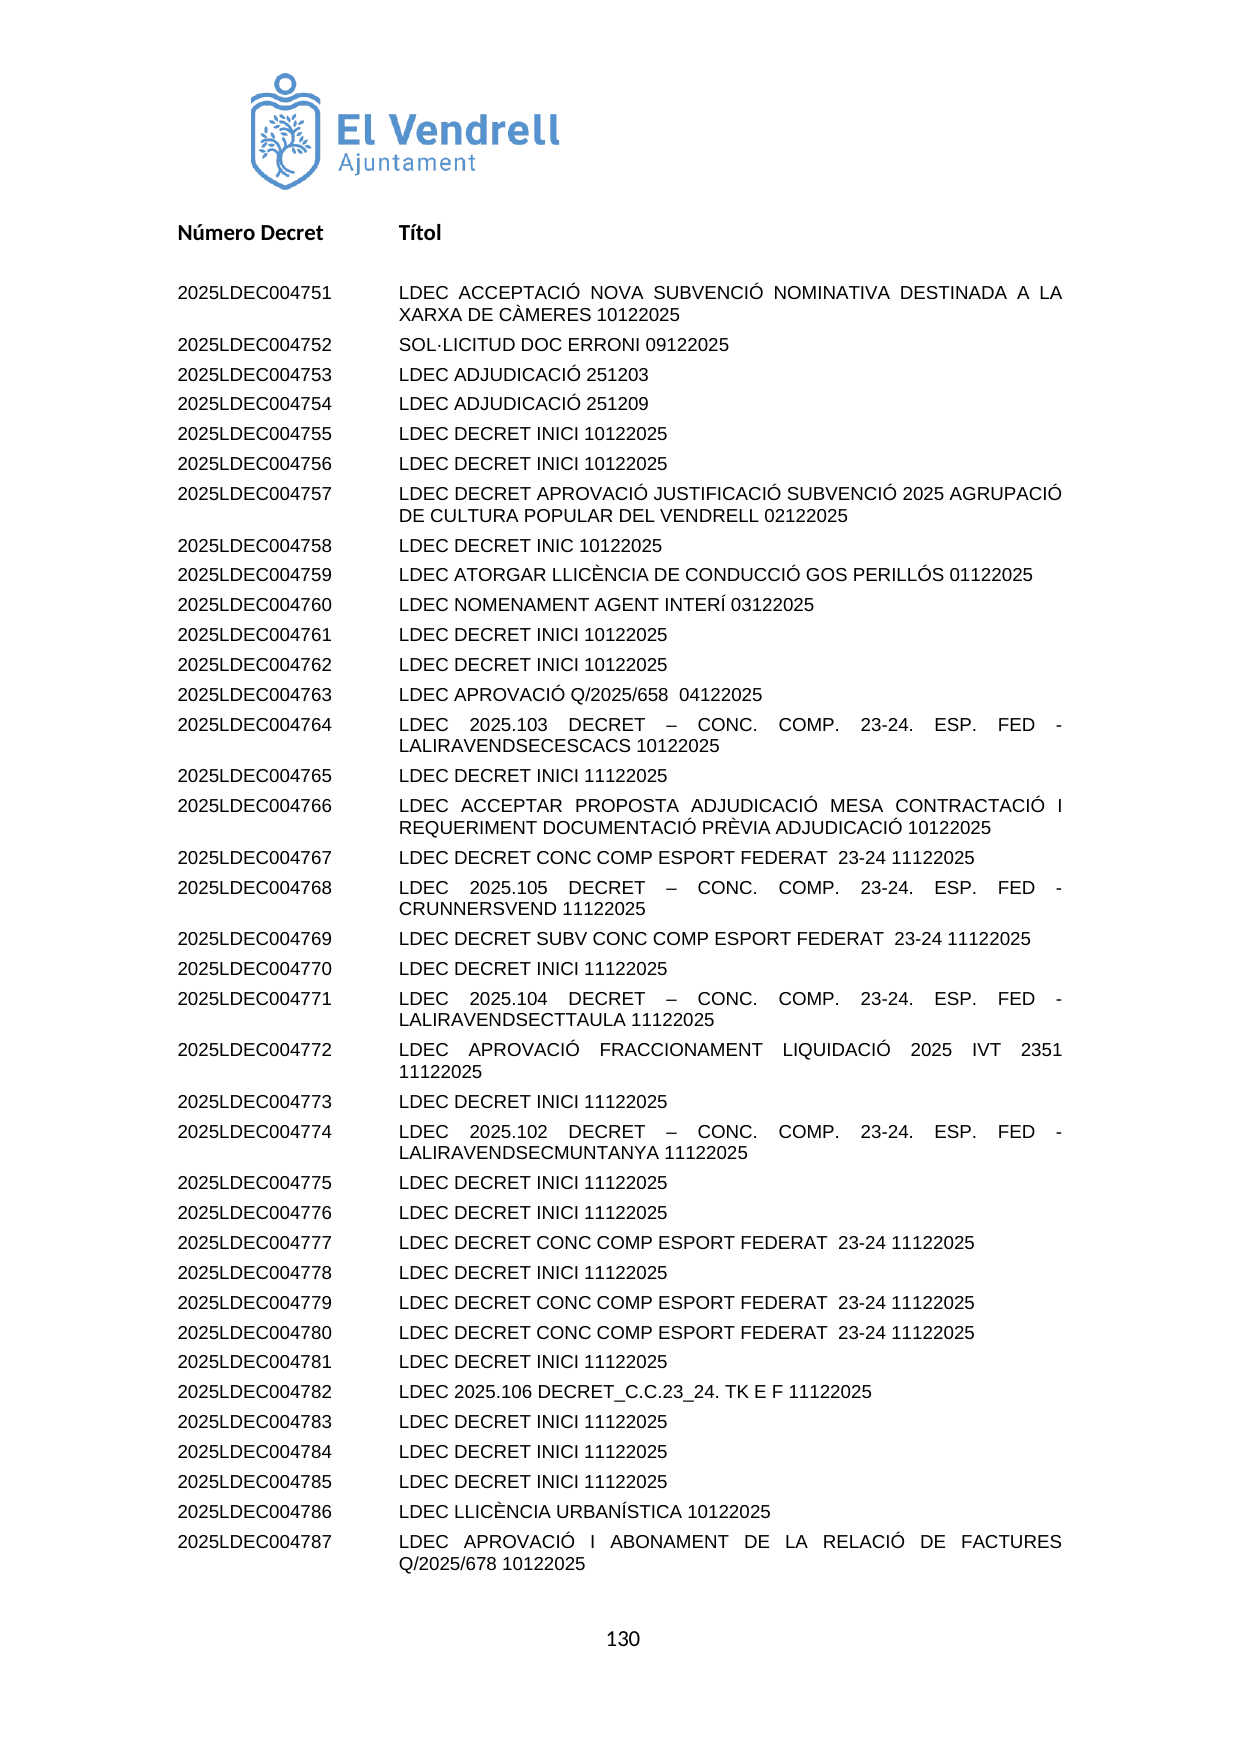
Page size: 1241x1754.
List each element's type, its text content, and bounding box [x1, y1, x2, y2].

text 2025LDEC004785 LDEC DECRET INICI 11122025 [177, 1471, 1063, 1492]
text 2025LDEC004777 LDEC DECRET CONC COMP ESPORT FEDERAT 23-24 11122025 [177, 1232, 1063, 1253]
text 2025LDEC004776 LDEC DECRET INICI 11122025 [177, 1202, 1063, 1223]
text 2025LDEC004775 LDEC DECRET INICI 11122025 [177, 1172, 1063, 1193]
text 2025LDEC004761 LDEC DECRET INICI 10122025 [177, 624, 1063, 646]
text 2025LDEC004751 LDEC ACCEPTACIÓ NOVA SUBVENCIÓ NOMINATIVA DESTINADA A LA XARXA DE CÀMERES 10122025 [177, 282, 1063, 325]
text 2025LDEC004773 LDEC DECRET INICI 11122025 [177, 1091, 1063, 1112]
text 2025LDEC004763 LDEC APROVACIÓ Q/2025/658 04122025 [177, 684, 1063, 705]
text 2025LDEC004758 LDEC DECRET INIC 10122025 [177, 534, 1063, 556]
text 2025LDEC004752 SOL·LICITUD DOC ERRONI 09122025 [177, 333, 1063, 355]
text 2025LDEC004753 LDEC ADJUDICACIÓ 251203 [177, 363, 1063, 385]
text 2025LDEC004764 LDEC 2025.103 DECRET – CONC. COMP. 23-24. ESP. FED - LALIRAVENDSECESCACS 10122025 [177, 714, 1063, 757]
text 2025LDEC004756 LDEC DECRET INICI 10122025 [177, 453, 1063, 474]
text 2025LDEC004771 LDEC 2025.104 DECRET – CONC. COMP. 23-24. ESP. FED - LALIRAVENDSECTTAULA 11122025 [177, 988, 1063, 1031]
text 2025LDEC004759 LDEC ATORGAR LLICÈNCIA DE CONDUCCIÓ GOS PERILLÓS 01122025 [177, 564, 1063, 586]
text 2025LDEC004772 LDEC APROVACIÓ FRACCIONAMENT LIQUIDACIÓ 2025 IVT 2351 11122025 [177, 1039, 1063, 1082]
text 2025LDEC004786 LDEC LLICÈNCIA URBANÍSTICA 10122025 [177, 1501, 1063, 1522]
text 2025LDEC004767 LDEC DECRET CONC COMP ESPORT FEDERAT 23-24 11122025 [177, 847, 1063, 868]
text 2025LDEC004778 LDEC DECRET INICI 11122025 [177, 1262, 1063, 1283]
text 2025LDEC004757 LDEC DECRET APROVACIÓ JUSTIFICACIÓ SUBVENCIÓ 2025 AGRUPACIÓ DE CULTURA POPULAR DEL VENDRELL 02122025 [177, 483, 1063, 526]
picture [251, 73, 560, 190]
text 2025LDEC004754 LDEC ADJUDICACIÓ 251209 [177, 393, 1063, 415]
text 2025LDEC004781 LDEC DECRET INICI 11122025 [177, 1351, 1063, 1373]
text 2025LDEC004783 LDEC DECRET INICI 11122025 [177, 1411, 1063, 1433]
text 2025LDEC004770 LDEC DECRET INICI 11122025 [177, 958, 1063, 979]
text 2025LDEC004755 LDEC DECRET INICI 10122025 [177, 423, 1063, 445]
text 2025LDEC004787 LDEC APROVACIÓ I ABONAMENT DE LA RELACIÓ DE FACTURES Q/2025/678 10122025 [177, 1531, 1063, 1574]
text 2025LDEC004762 LDEC DECRET INICI 10122025 [177, 654, 1063, 676]
text 2025LDEC004768 LDEC 2025.105 DECRET – CONC. COMP. 23-24. ESP. FED - CRUNNERSVEND 11122025 [177, 876, 1063, 919]
text 2025LDEC004784 LDEC DECRET INICI 11122025 [177, 1441, 1063, 1463]
text 2025LDEC004782 LDEC 2025.106 DECRET_C.C.23_24. TK E F 11122025 [177, 1381, 1063, 1403]
text 2025LDEC004769 LDEC DECRET SUBV CONC COMP ESPORT FEDERAT 23-24 11122025 [177, 928, 1063, 949]
text 2025LDEC004760 LDEC NOMENAMENT AGENT INTERÍ 03122025 [177, 594, 1063, 616]
text 2025LDEC004780 LDEC DECRET CONC COMP ESPORT FEDERAT 23-24 11122025 [177, 1321, 1063, 1343]
text 2025LDEC004765 LDEC DECRET INICI 11122025 [177, 765, 1063, 787]
text 2025LDEC004766 LDEC ACCEPTAR PROPOSTA ADJUDICACIÓ MESA CONTRACTACIÓ I REQUERIMENT DOCUMENTACIÓ PRÈVIA ADJUDICACIÓ 10122025 [177, 795, 1063, 838]
text 2025LDEC004774 LDEC 2025.102 DECRET – CONC. COMP. 23-24. ESP. FED - LALIRAVENDSECMUNTANYA 11122025 [177, 1121, 1063, 1164]
text 2025LDEC004779 LDEC DECRET CONC COMP ESPORT FEDERAT 23-24 11122025 [177, 1292, 1063, 1313]
